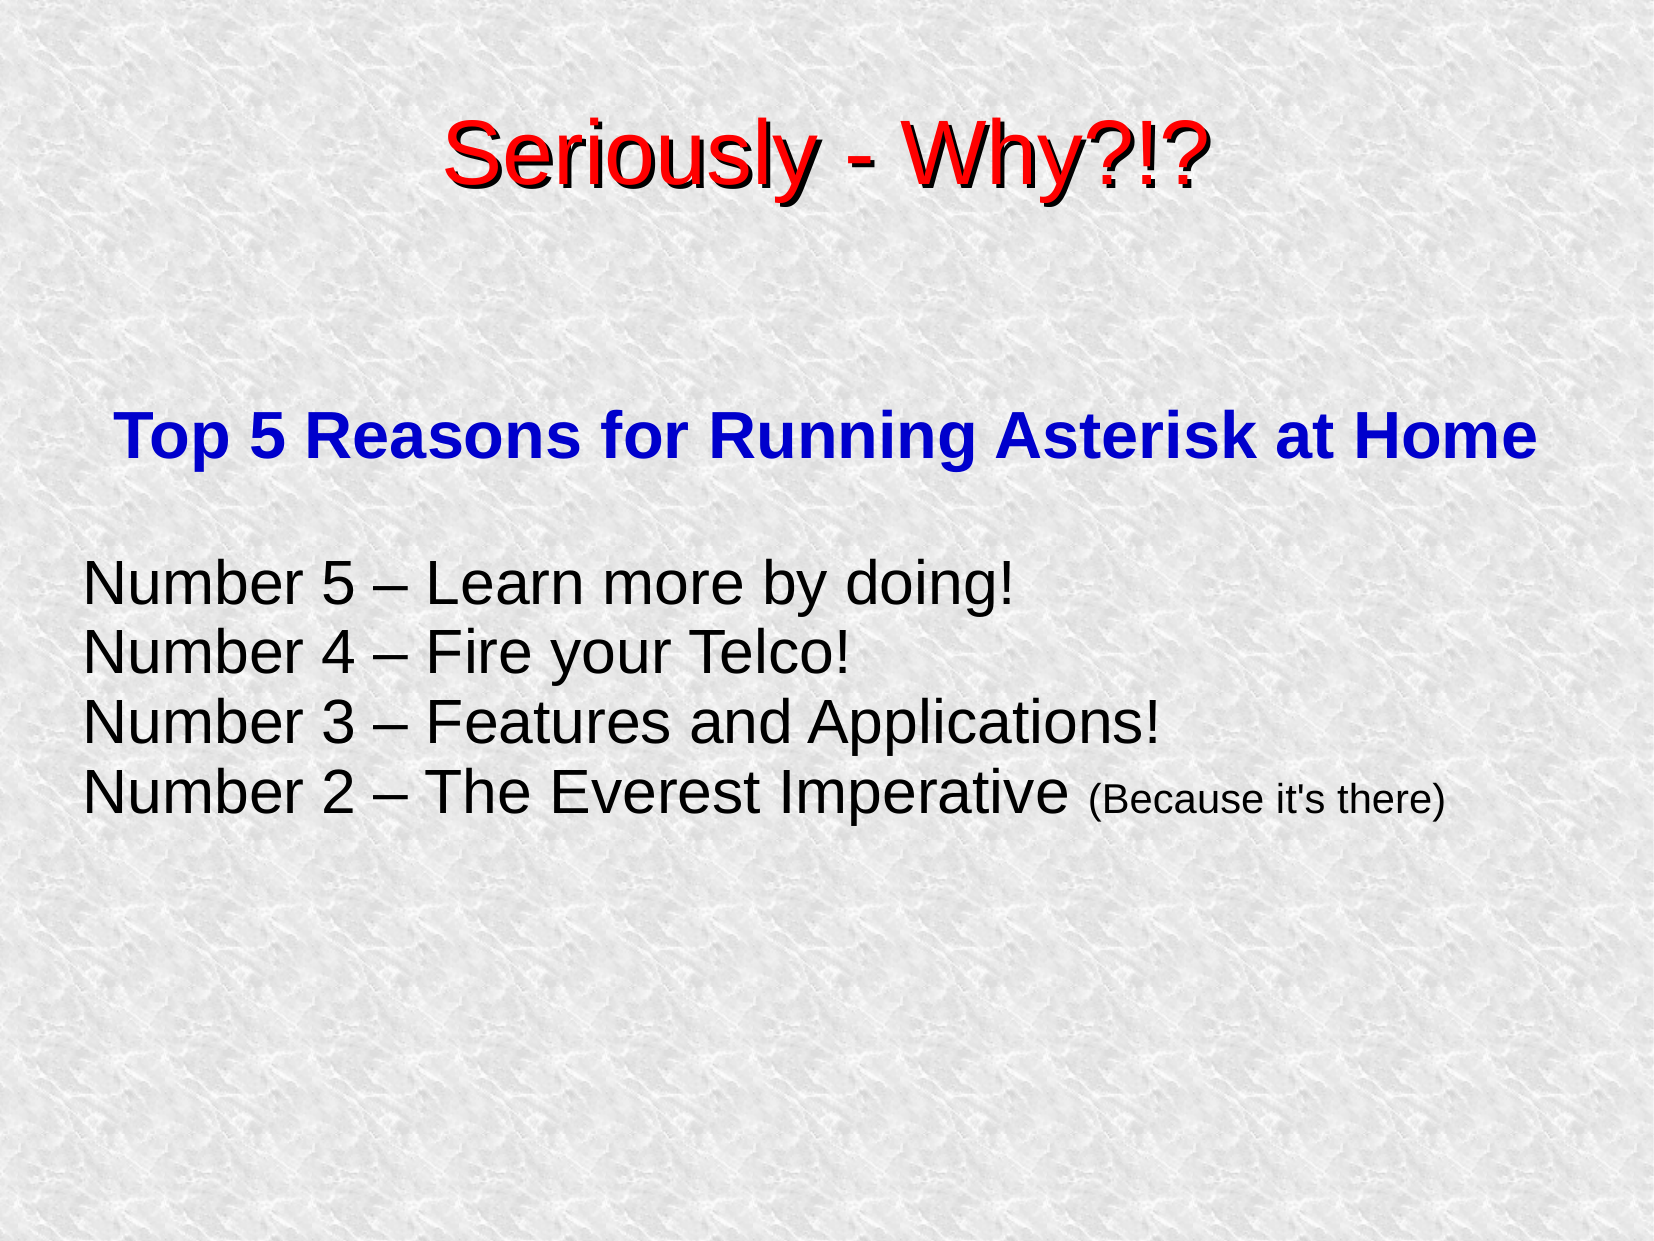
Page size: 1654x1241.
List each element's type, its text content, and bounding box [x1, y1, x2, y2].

title Seriously - Why?!? [82, 49, 1571, 257]
picture [0, 0, 1654, 1241]
subtitle Top 5 Reasons for Running Asterisk at Home Number 5 – Learn more by doing! Number 4 – Fire your Telco! Number 3 – Features and Applications! Number 2 – The Everest Imperative (Because it's there) [82, 290, 1571, 1010]
